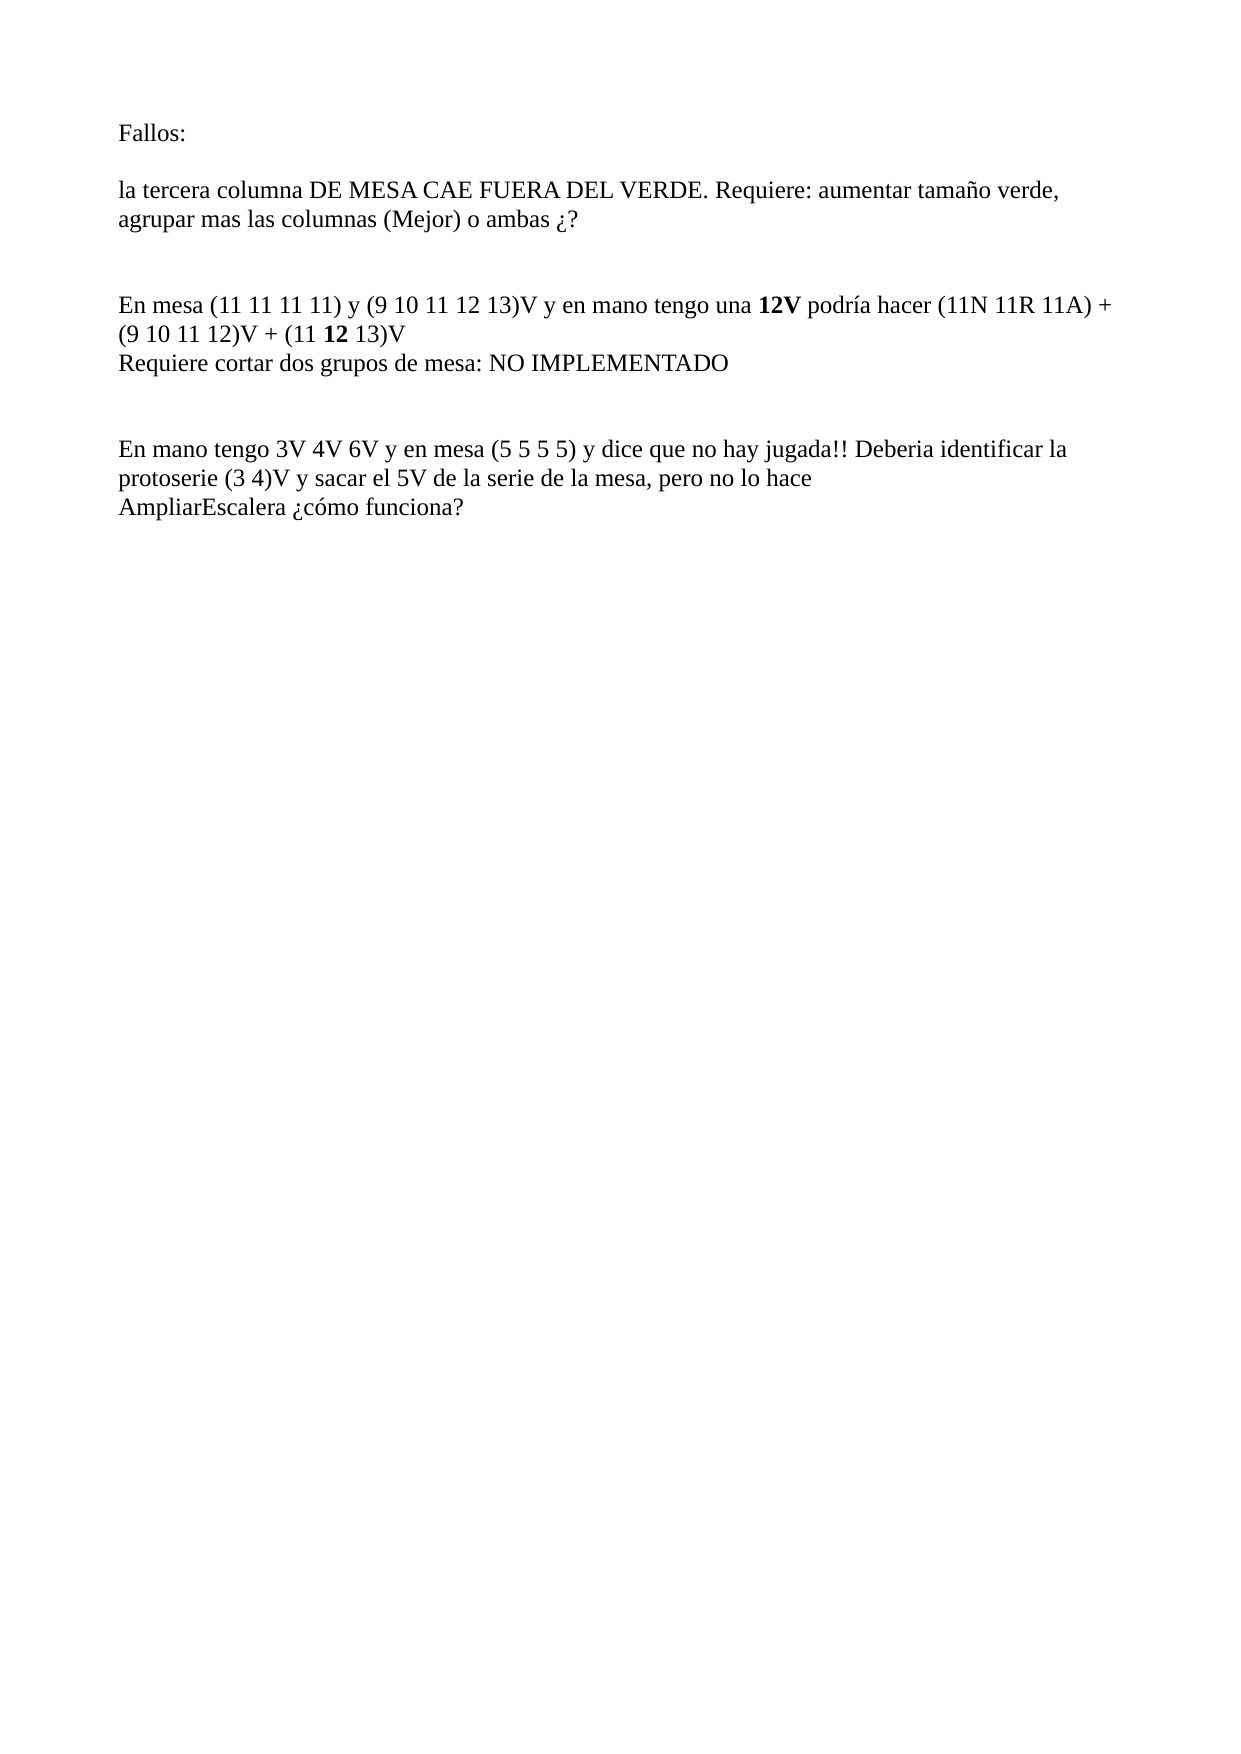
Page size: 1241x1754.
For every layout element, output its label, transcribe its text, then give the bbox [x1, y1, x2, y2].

text Requiere cortar dos grupos de mesa: NO IMPLEMENTADO [118, 348, 1122, 377]
text En mano tengo 3V 4V 6V y en mesa (5 5 5 5) y dice que no hay jugada!! Deberia identificar la protoserie (3 4)V y sacar el 5V de la serie de la mesa, pero no lo hace [118, 434, 1122, 492]
text AmpliarEscalera ¿cómo funciona? [118, 492, 1122, 521]
text Fallos: [118, 118, 1122, 147]
text la tercera columna DE MESA CAE FUERA DEL VERDE. Requiere: aumentar tamaño verde, agrupar mas las columnas (Mejor) o ambas ¿? [118, 176, 1122, 233]
text En mesa (11 11 11 11) y (9 10 11 12 13)V y en mano tengo una 12V podría hacer (11N 11R 11A) + (9 10 11 12)V + (11 12 13)V [118, 291, 1122, 348]
